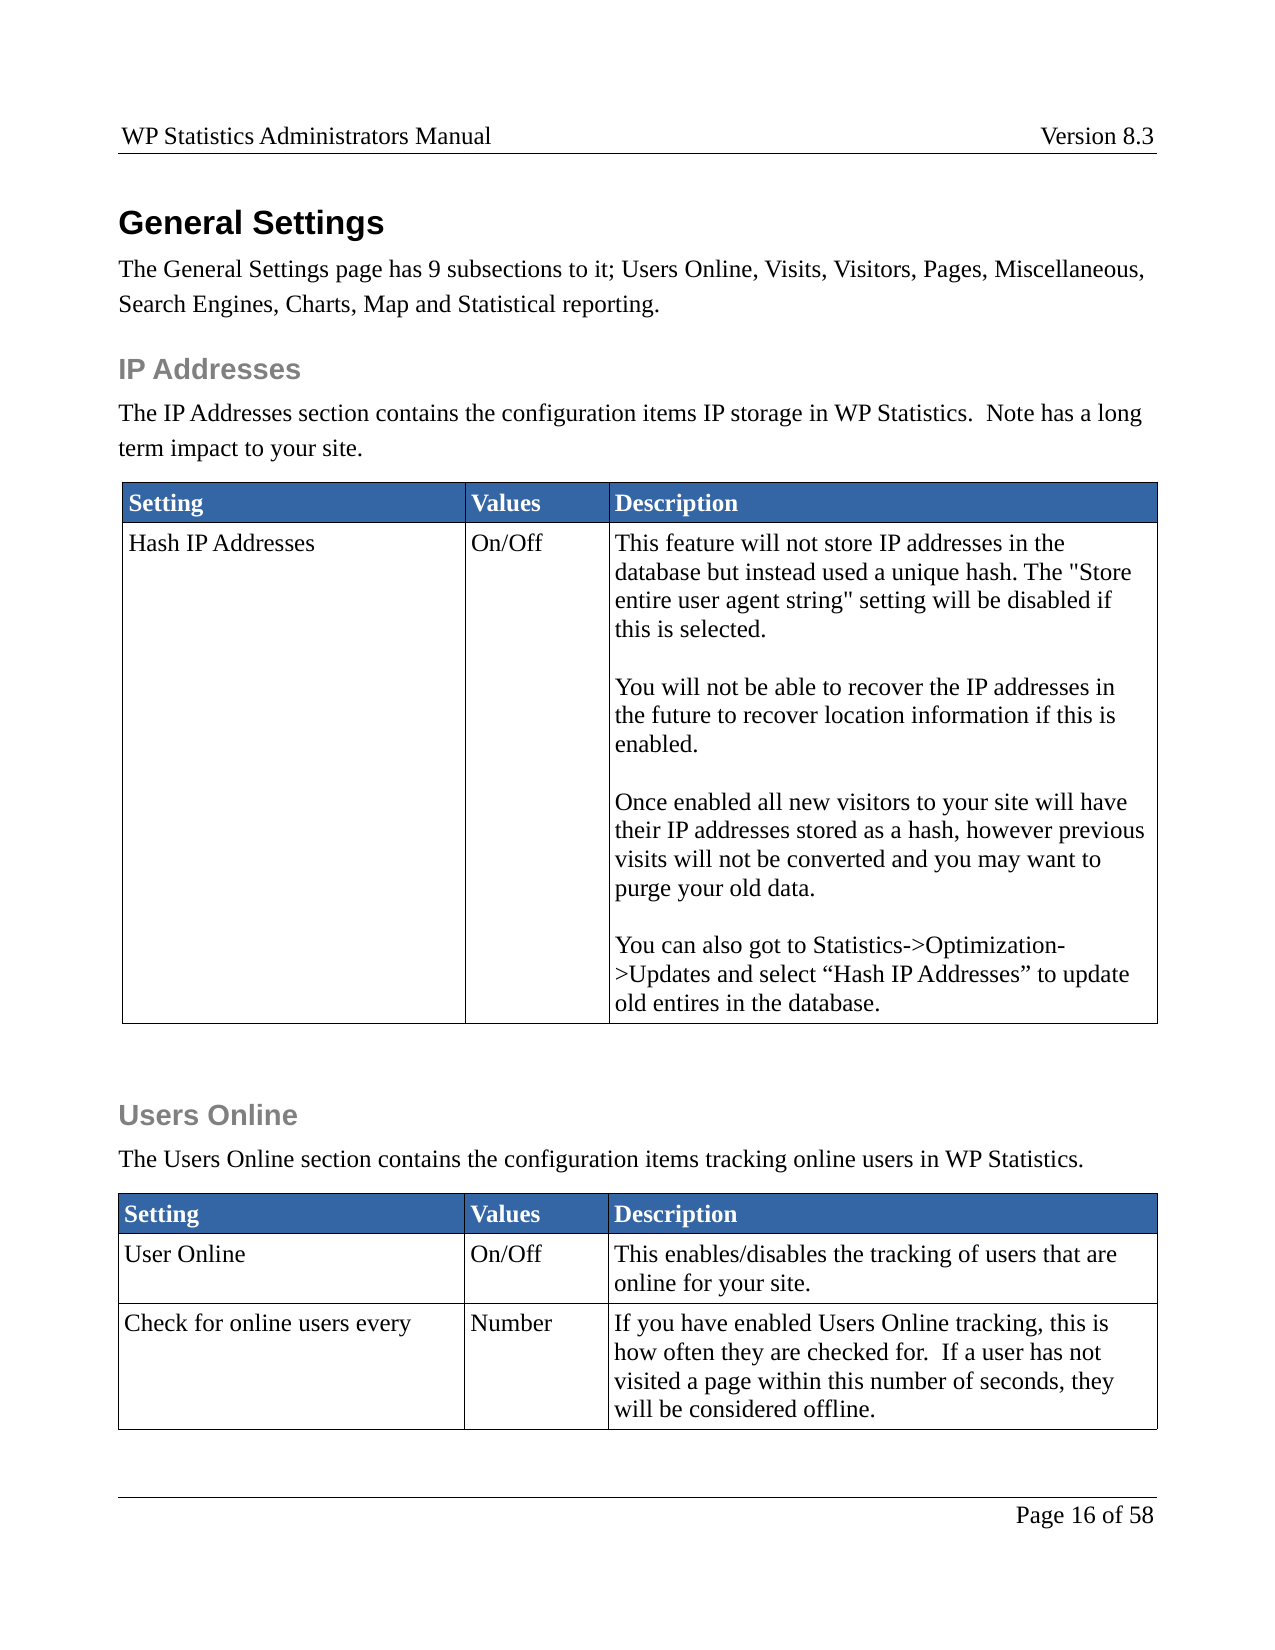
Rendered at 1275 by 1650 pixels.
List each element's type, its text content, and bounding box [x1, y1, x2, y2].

table_cell This enables/disables the tracking of users that are online for your site. [609, 1234, 1157, 1302]
table_header Setting [123, 483, 465, 522]
table_header Description [610, 483, 1157, 522]
subtitle Users Online [118, 1098, 1157, 1131]
table_cell User Online [119, 1234, 464, 1302]
table_cell Check for online users every [119, 1304, 464, 1429]
table_cell Hash IP Addresses [123, 523, 465, 1023]
table_cell If you have enabled Users Online tracking, this is how often they are checked for. If a user has not visited a page within this number of seconds, they will be considered offline. [609, 1304, 1157, 1429]
text The General Settings page has 9 subsections to it; Users Online, Visits, Visitors, Pages, Miscellaneous, Search Engines, Charts, Map and Statistical reporting. [118, 254, 1157, 317]
table_header Values [466, 483, 609, 522]
text The IP Addresses section contains the configuration items IP storage in WP Statistics. Note has a long term impact to your site. [118, 398, 1157, 462]
table_header Values [465, 1194, 608, 1233]
table_cell Number [465, 1304, 608, 1429]
subtitle General Settings [118, 203, 1157, 242]
table_cell This feature will not store IP addresses in the database but instead used a unique hash. The "Store entire user agent string" setting will be disabled if this is selected. You will not be able to recover the IP addresses in the future to recover location information if this is enabled. Once enabled all new visitors to your site will have their IP addresses stored as a hash, however previous visits will not be converted and you may want to purge your old data. You can also got to Statistics->Optimization->Updates and select “Hash IP Addresses” to update old entires in the database. [610, 523, 1157, 1023]
subtitle IP Addresses [118, 352, 1157, 386]
table_header Setting [119, 1194, 464, 1233]
text The Users Online section contains the configuration items tracking online users in WP Statistics. [118, 1144, 1157, 1173]
table_cell On/Off [466, 523, 609, 1023]
table_cell On/Off [465, 1234, 608, 1302]
table_header Description [609, 1194, 1157, 1233]
